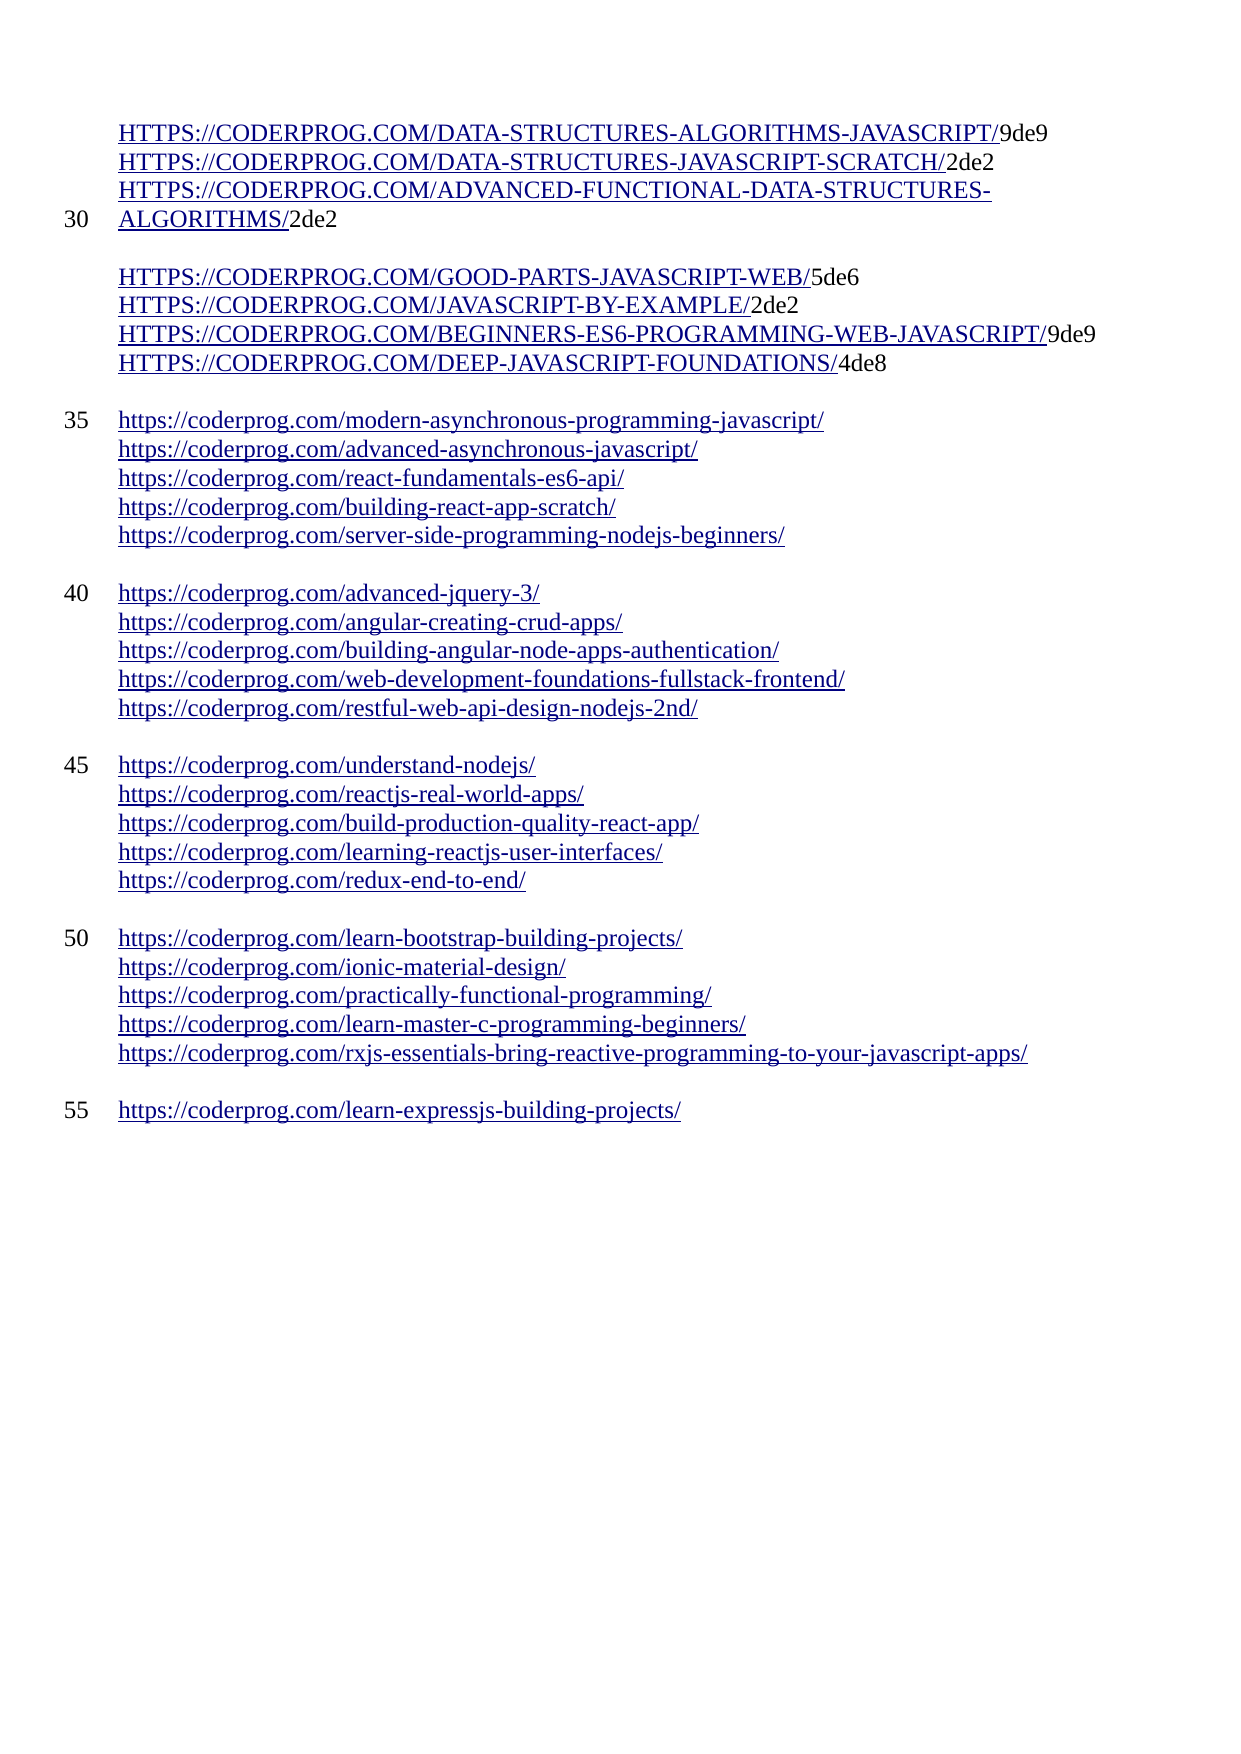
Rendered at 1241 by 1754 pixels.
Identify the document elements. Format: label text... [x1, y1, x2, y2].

text https://coderprog.com/building-react-app-scratch/ [118, 492, 1122, 521]
text HTTPS://CODERPROG.COM/GOOD-PARTS-JAVASCRIPT-WEB/5de6 [118, 262, 1122, 291]
text https://coderprog.com/practically-functional-programming/ [118, 981, 1122, 1009]
text HTTPS://CODERPROG.COM/ADVANCED-FUNCTIONAL-DATA-STRUCTURES-ALGORITHMS/2de2 [118, 176, 1122, 233]
text https://coderprog.com/modern-asynchronous-programming-javascript/ [118, 406, 1122, 434]
text HTTPS://CODERPROG.COM/DEEP-JAVASCRIPT-FOUNDATIONS/4de8 [118, 348, 1122, 377]
text https://coderprog.com/ionic-material-design/ [118, 952, 1122, 981]
text https://coderprog.com/build-production-quality-react-app/ [118, 808, 1122, 837]
text https://coderprog.com/understand-nodejs/ [118, 751, 1122, 779]
text https://coderprog.com/web-development-foundations-fullstack-frontend/ [118, 664, 1122, 693]
text https://coderprog.com/server-side-programming-nodejs-beginners/ [118, 521, 1122, 549]
text https://coderprog.com/learn-master-c-programming-beginners/ [118, 1009, 1122, 1038]
text https://coderprog.com/reactjs-real-world-apps/ [118, 779, 1122, 808]
text https://coderprog.com/building-angular-node-apps-authentication/ [118, 636, 1122, 664]
text https://coderprog.com/angular-creating-crud-apps/ [118, 607, 1122, 636]
text HTTPS://CODERPROG.COM/JAVASCRIPT-BY-EXAMPLE/2de2 [118, 291, 1122, 319]
text https://coderprog.com/learning-reactjs-user-interfaces/ [118, 837, 1122, 866]
text https://coderprog.com/rxjs-essentials-bring-reactive-programming-to-your-javascript-apps/ [118, 1038, 1122, 1067]
text https://coderprog.com/learn-expressjs-building-projects/ [118, 1096, 1122, 1124]
text HTTPS://CODERPROG.COM/BEGINNERS-ES6-PROGRAMMING-WEB-JAVASCRIPT/9de9 [118, 319, 1122, 348]
text https://coderprog.com/restful-web-api-design-nodejs-2nd/ [118, 693, 1122, 722]
text https://coderprog.com/react-fundamentals-es6-api/ [118, 463, 1122, 492]
text HTTPS://CODERPROG.COM/DATA-STRUCTURES-JAVASCRIPT-SCRATCH/2de2 [118, 147, 1122, 176]
text https://coderprog.com/redux-end-to-end/ [118, 866, 1122, 894]
text https://coderprog.com/advanced-asynchronous-javascript/ [118, 434, 1122, 463]
text https://coderprog.com/learn-bootstrap-building-projects/ [118, 923, 1122, 952]
text HTTPS://CODERPROG.COM/DATA-STRUCTURES-ALGORITHMS-JAVASCRIPT/9de9 [118, 118, 1122, 147]
text https://coderprog.com/advanced-jquery-3/ [118, 578, 1122, 607]
